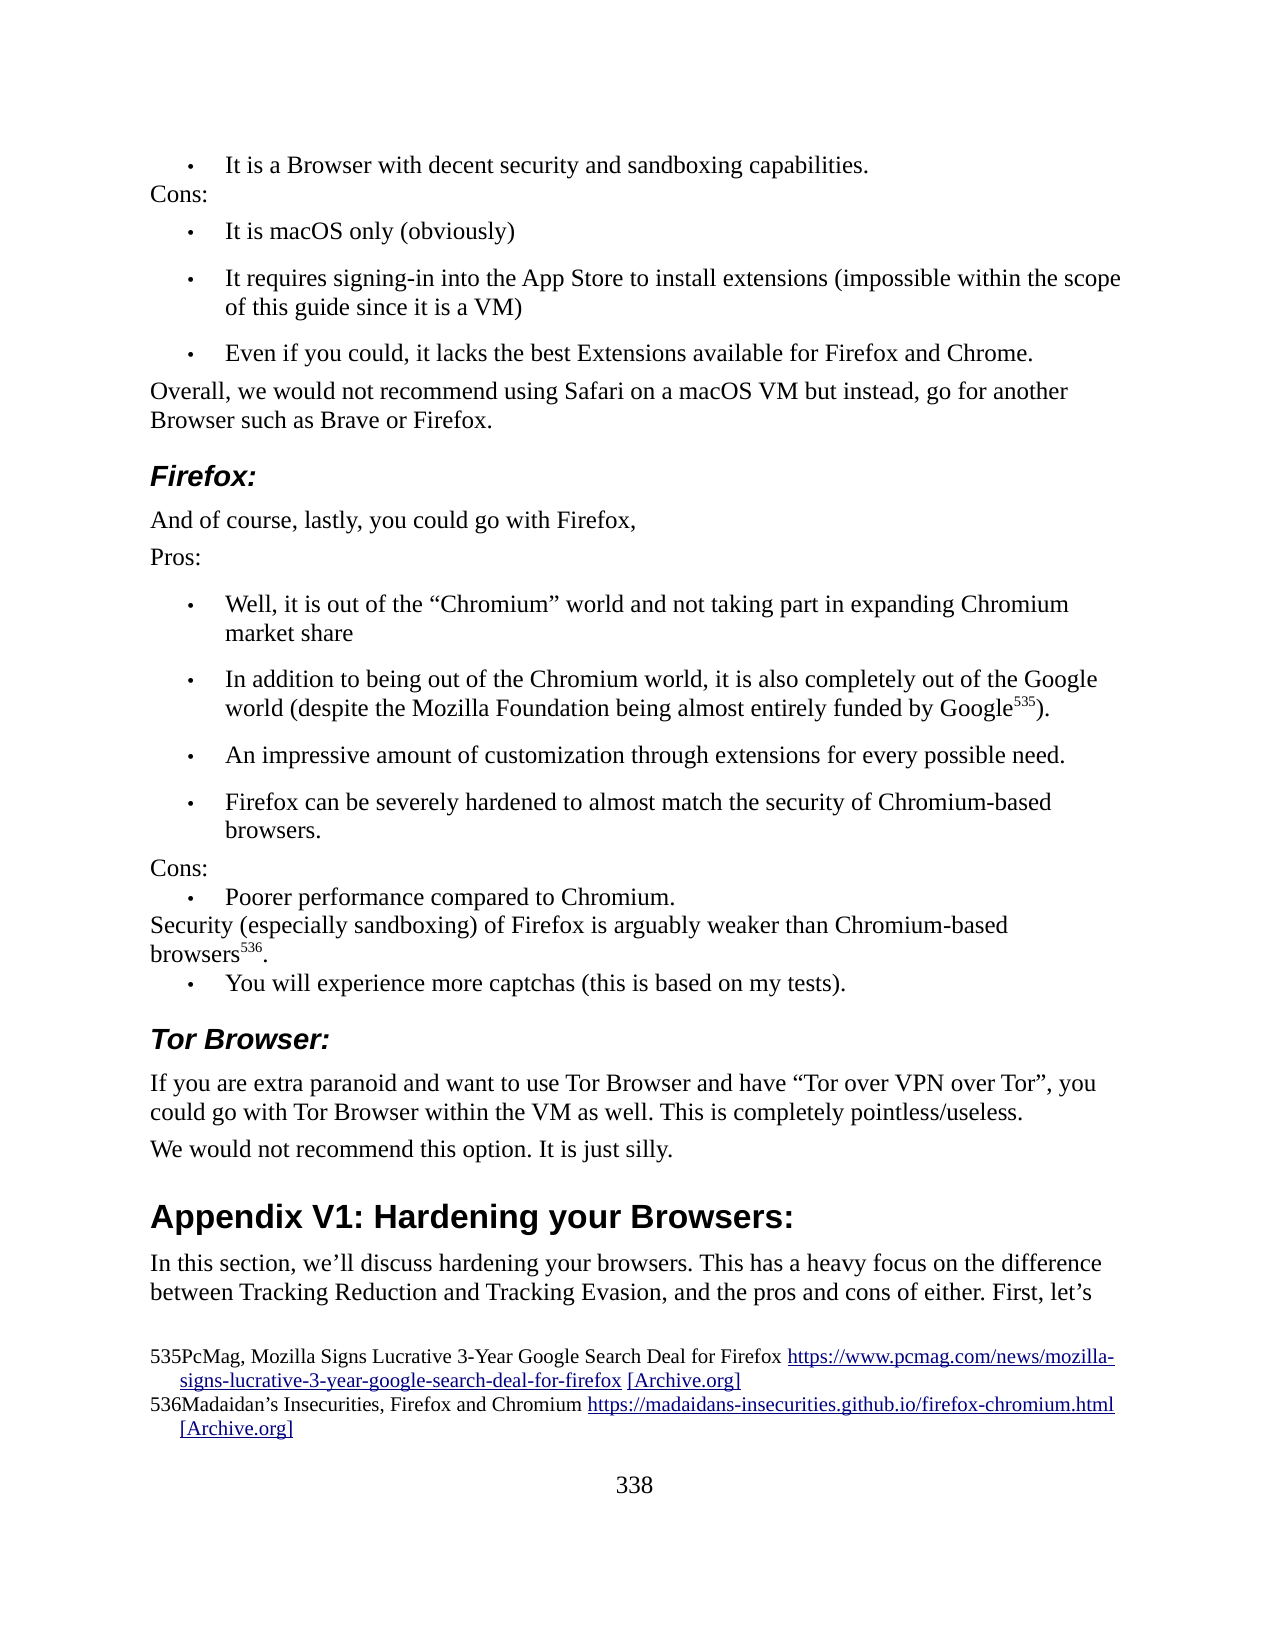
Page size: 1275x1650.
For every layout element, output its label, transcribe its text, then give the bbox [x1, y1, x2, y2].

list Even if you could, it lacks the best Extensions available for Firefox and Chrome. [187, 338, 1125, 367]
list Well, it is out of the “Chromium” world and not taking part in expanding Chromium market share [187, 589, 1125, 647]
list In addition to being out of the Chromium world, it is also completely out of the Google world (despite the Mozilla Foundation being almost entirely funded by Google). [187, 664, 1125, 722]
text In this section, we’ll discuss hardening your browsers. This has a heavy focus on the difference between Tracking Reduction and Tracking Evasion, and the pros and cons of either. First, let’s [150, 1248, 1125, 1306]
text Overall, we would not recommend using Safari on a macOS VM but instead, go for another Browser such as Brave or Firefox. [150, 376, 1125, 434]
list It is macOS only (obviously) [187, 216, 1125, 245]
list Poorer performance compared to Chromium. [187, 882, 1125, 911]
text Pros: [150, 542, 1125, 571]
text We would not recommend this option. It is just silly. [150, 1134, 1125, 1163]
list It requires signing-in into the App Store to install extensions (impossible within the scope of this guide since it is a VM) [187, 263, 1125, 321]
text Cons: [150, 853, 1125, 882]
list You will experience more captchas (this is based on my tests). [187, 968, 1125, 997]
list Firefox can be severely hardened to almost match the security of Chromium-based browsers. [187, 787, 1125, 844]
text Cons: [150, 179, 1125, 207]
subtitle Tor Browser: [150, 1022, 1125, 1055]
text If you are extra paranoid and want to use Tor Browser and have “Tor over VPN over Tor”, you could go with Tor Browser within the VM as well. This is completely pointless/useless. [150, 1068, 1125, 1125]
text Security (especially sandboxing) of Firefox is arguably weaker than Chromium-based browsers. [150, 911, 1125, 968]
text And of course, lastly, you could go with Firefox, [150, 505, 1125, 533]
text Madaidan’s Insecurities, Firefox and Chromium https://madaidans-insecurities.github.io/firefox-chromium.html [Archive.org] [150, 1392, 1125, 1440]
list It is a Browser with decent security and sandboxing capabilities. [187, 150, 1125, 179]
subtitle Appendix V1: Hardening your Browsers: [150, 1197, 1125, 1236]
list PcMag, Mozilla Signs Lucrative 3-Year Google Search Deal for Firefox https://www.pcmag.com/news/mozilla-signs-lucrative-3-year-google-search-deal-for-firefox [Archive.org] [150, 1344, 1125, 1392]
subtitle Firefox: [150, 459, 1125, 492]
list An impressive amount of customization through extensions for every possible need. [187, 740, 1125, 769]
